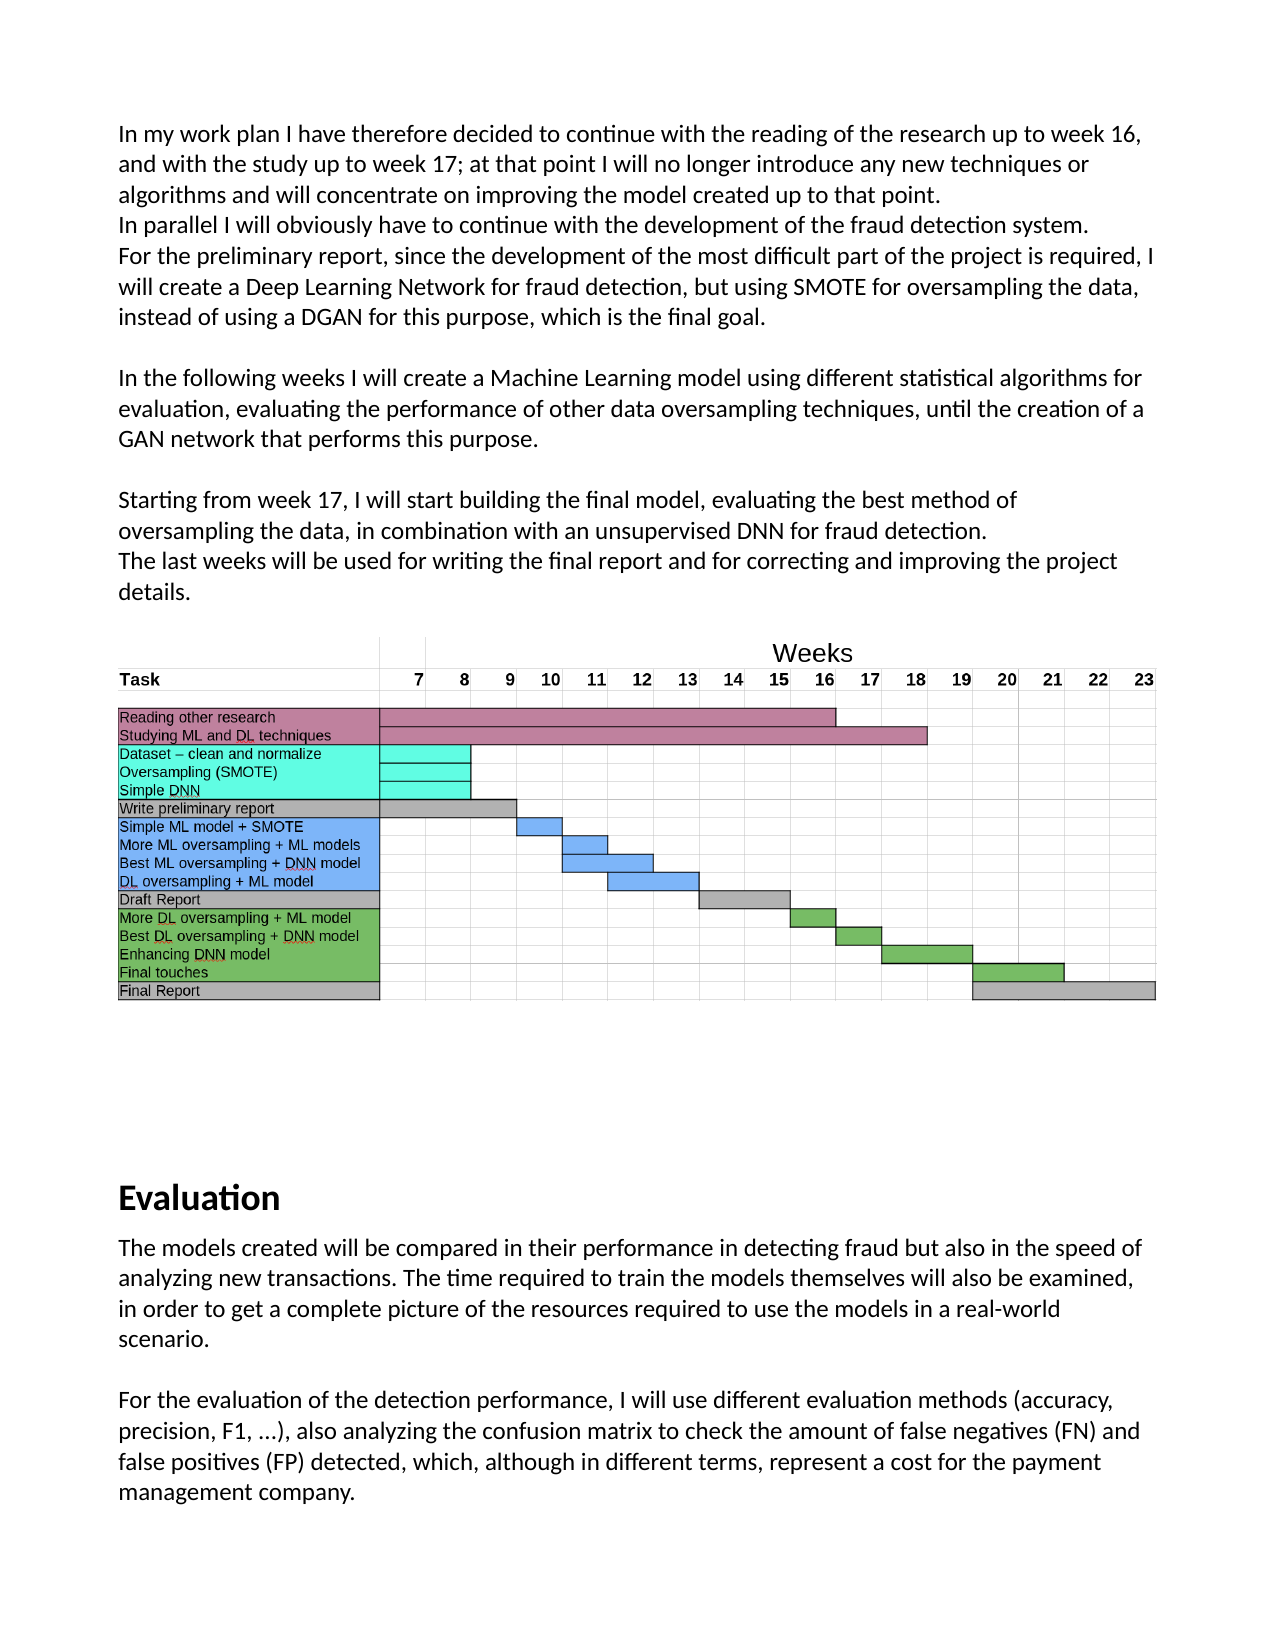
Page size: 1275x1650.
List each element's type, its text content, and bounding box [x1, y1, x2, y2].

text In my work plan I have therefore decided to continue with the reading of the research up to week 16, and with the study up to week 17; at that point I will no longer introduce any new techniques or algorithms and will concentrate on improving the model created up to that point. [118, 118, 1157, 210]
text The last weeks will be used for writing the final report and for correcting and improving the project details. [118, 545, 1157, 606]
text The models created will be compared in their performance in detecting fraud but also in the speed of analyzing new transactions. The time required to train the models themselves will also be examined, in order to get a complete picture of the resources required to use the models in a real-world scenario. [118, 1232, 1157, 1354]
picture [118, 637, 1157, 1001]
text For the preliminary report, since the development of the most difficult part of the project is required, I will create a Deep Learning Network for fraud detection, but using SMOTE for oversampling the data, instead of using a DGAN for this purpose, which is the final goal. [118, 240, 1157, 332]
subtitle Evaluation [118, 1174, 1157, 1219]
text Starting from week 17, I will start building the final model, evaluating the best method of oversampling the data, in combination with an unsupervised DNN for fraud detection. [118, 484, 1157, 545]
text For the evaluation of the detection performance, I will use different evaluation methods (accuracy, precision, F1, ...), also analyzing the confusion matrix to check the amount of false negatives (FN) and false positives (FP) detected, which, although in different terms, represent a cost for the payment management company. [118, 1384, 1157, 1507]
text In parallel I will obviously have to continue with the development of the fraud detection system. [118, 210, 1157, 240]
text In the following weeks I will create a Machine Learning model using different statistical algorithms for evaluation, evaluating the performance of other data oversampling techniques, until the creation of a GAN network that performs this purpose. [118, 362, 1157, 454]
